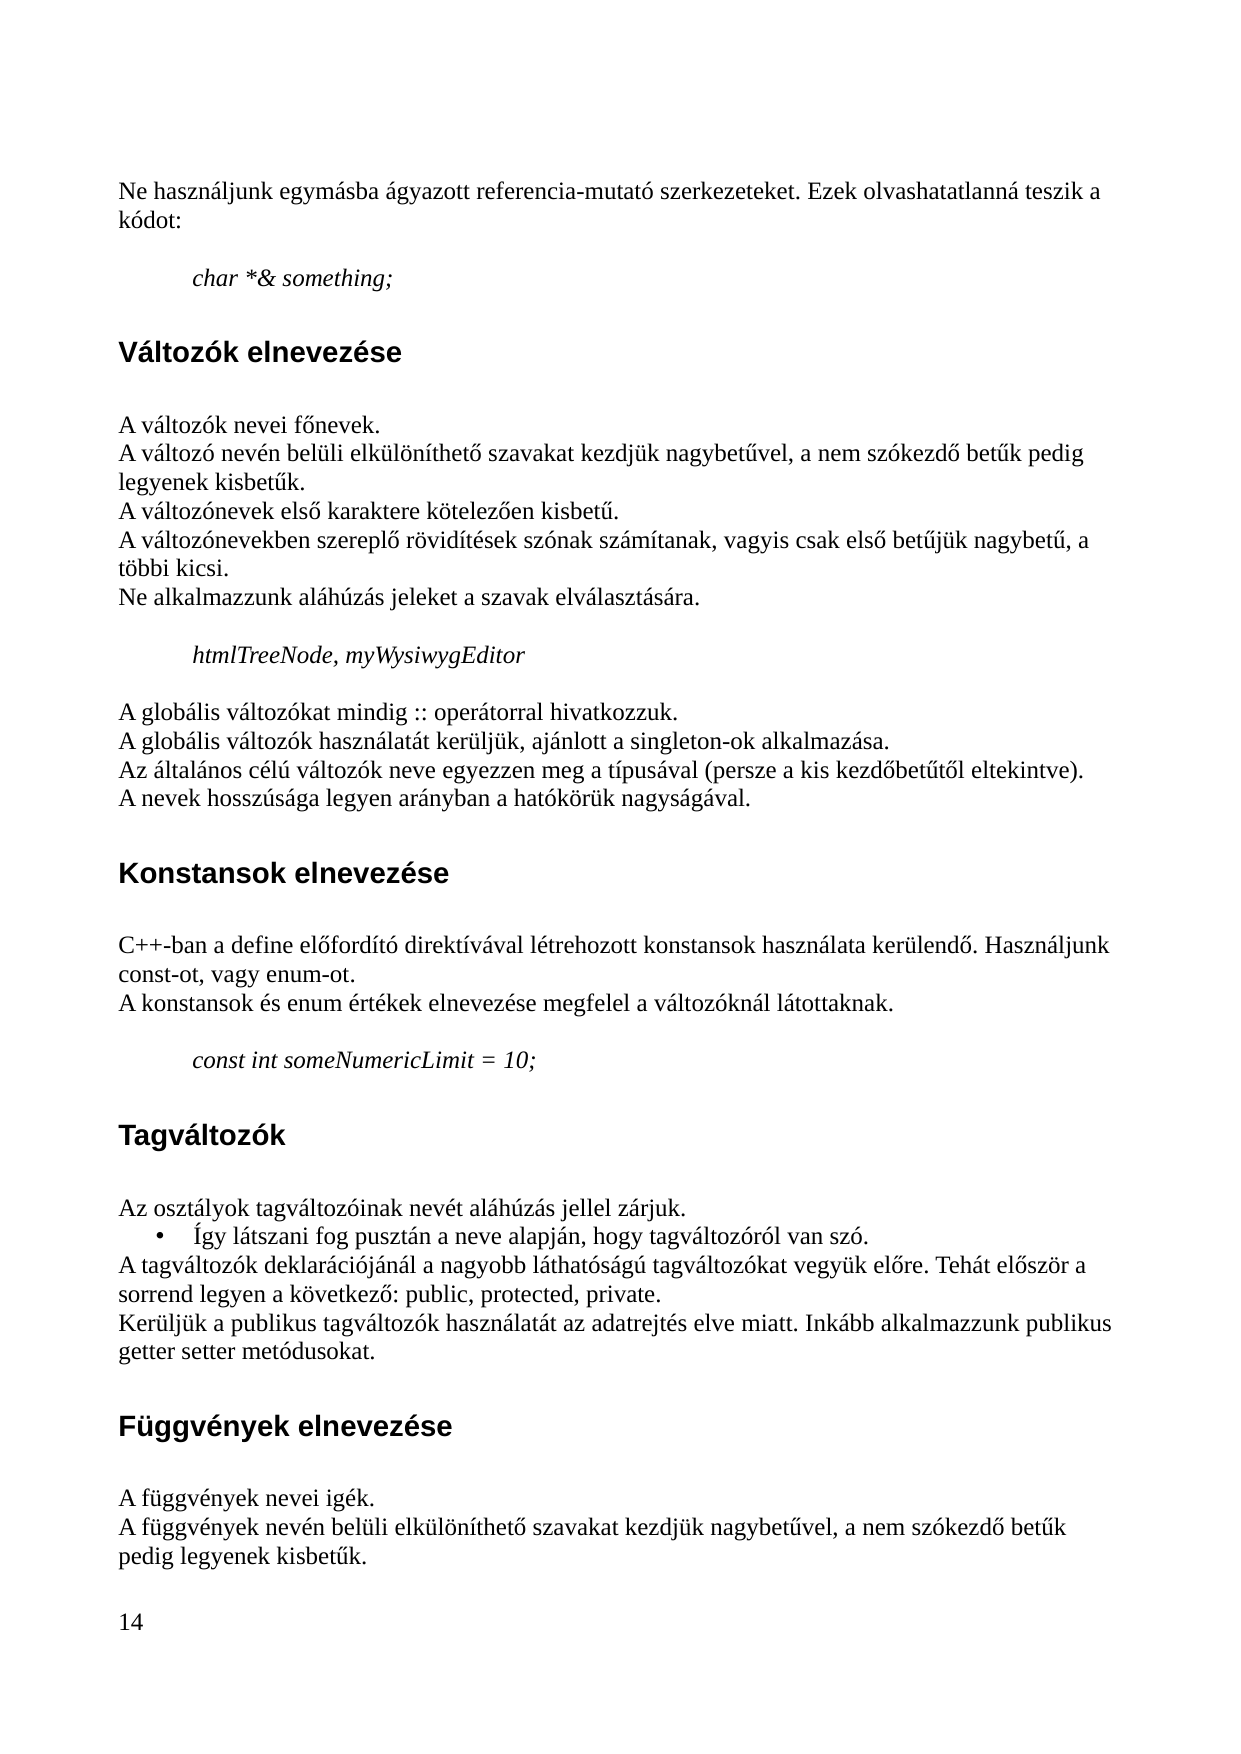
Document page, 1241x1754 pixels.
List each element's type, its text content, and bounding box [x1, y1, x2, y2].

subtitle Tagváltozók [118, 1118, 1122, 1151]
subtitle Változók elnevezése [118, 335, 1122, 368]
text Ne alkalmazzunk aláhúzás jeleket a szavak elválasztására. [118, 582, 1122, 611]
text Az általános célú változók neve egyezzen meg a típusával (persze a kis kezdőbetűtől eltekintve). [118, 755, 1122, 783]
text char *& something; [118, 263, 1122, 291]
list Így látszani fog pusztán a neve alapján, hogy tagváltozóról van szó. [156, 1221, 1122, 1250]
text Az osztályok tagváltozóinak nevét aláhúzás jellel zárjuk. [118, 1193, 1122, 1221]
text A globális változók használatát kerüljük, ajánlott a singleton-ok alkalmazása. [118, 726, 1122, 755]
text A változónevek első karaktere kötelezően kisbetű. [118, 496, 1122, 525]
subtitle Függvények elnevezése [118, 1408, 1122, 1442]
text A nevek hosszúsága legyen arányban a hatókörük nagyságával. [118, 783, 1122, 812]
text A változónevekben szereplő rövidítések szónak számítanak, vagyis csak első betűjük nagybetű, a többi kicsi. [118, 525, 1122, 582]
text const int someNumericLimit = 10; [118, 1046, 1122, 1074]
text A tagváltozók deklarációjánál a nagyobb láthatóságú tagváltozókat vegyük előre. Tehát először a sorrend legyen a következő: public, protected, private. [118, 1250, 1122, 1308]
text A függvények nevén belüli elkülöníthető szavakat kezdjük nagybetűvel, a nem szókezdő betűk pedig legyenek kisbetűk. [118, 1512, 1122, 1570]
text htmlTreeNode, myWysiwygEditor [118, 640, 1122, 668]
text Kerüljük a publikus tagváltozók használatát az adatrejtés elve miatt. Inkább alkalmazzunk publikus getter setter metódusokat. [118, 1308, 1122, 1365]
text A globális változókat mindig :: operátorral hivatkozzuk. [118, 697, 1122, 726]
subtitle Konstansok elnevezése [118, 856, 1122, 889]
text A változó nevén belüli elkülöníthető szavakat kezdjük nagybetűvel, a nem szókezdő betűk pedig legyenek kisbetűk. [118, 438, 1122, 496]
text A konstansok és enum értékek elnevezése megfelel a változóknál látottaknak. [118, 988, 1122, 1017]
text A függvények nevei igék. [118, 1483, 1122, 1512]
text C++-ban a define előfordító direktívával létrehozott konstansok használata kerülendő. Használjunk const-ot, vagy enum-ot. [118, 931, 1122, 988]
text Ne használjunk egymásba ágyazott referencia-mutató szerkezeteket. Ezek olvashatatlanná teszik a kódot: [118, 176, 1122, 234]
text A változók nevei főnevek. [118, 410, 1122, 438]
